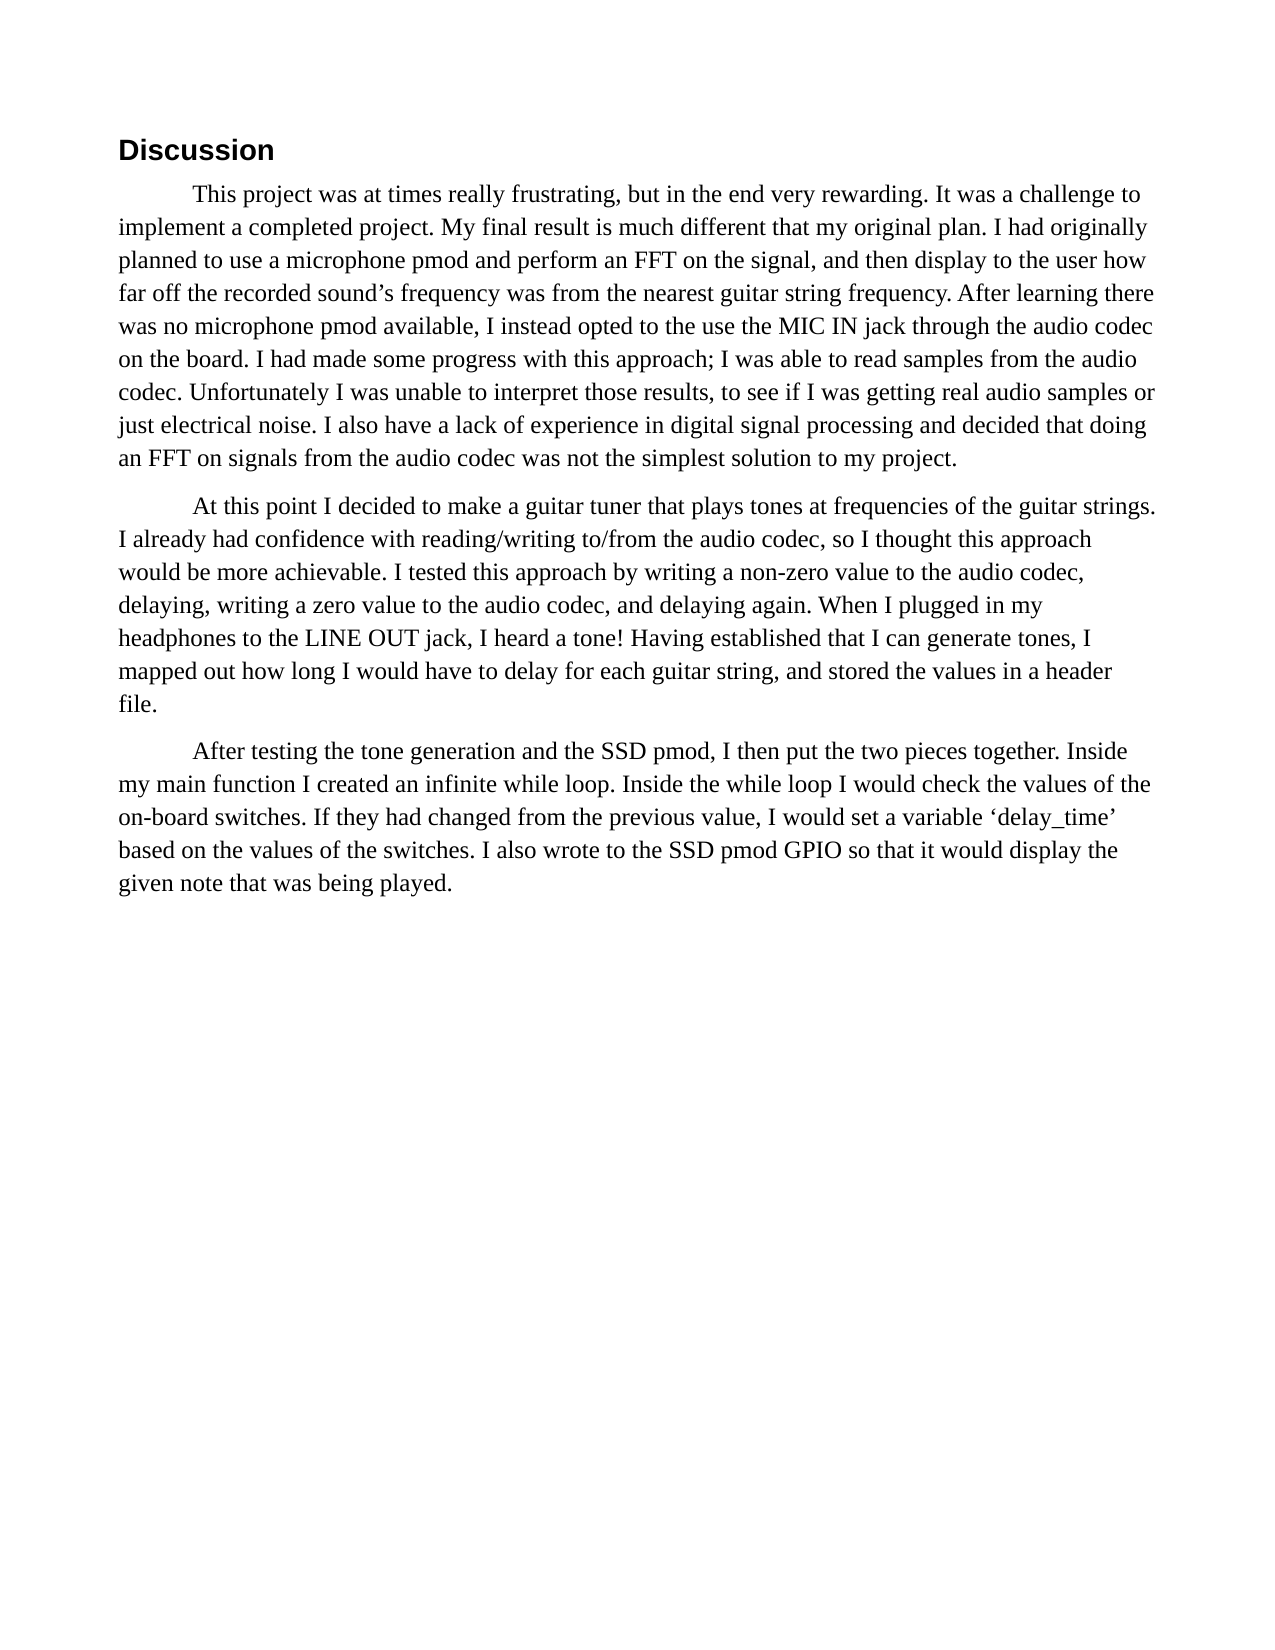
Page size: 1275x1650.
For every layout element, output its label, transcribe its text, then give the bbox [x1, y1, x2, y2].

text After testing the tone generation and the SSD pmod, I then put the two pieces together. Inside my main function I created an infinite while loop. Inside the while loop I would check the values of the on-board switches. If they had changed from the previous value, I would set a variable ‘delay_time’ based on the values of the switches. I also wrote to the SSD pmod GPIO so that it would display the given note that was being played. [118, 736, 1157, 897]
subtitle Discussion [118, 133, 1157, 166]
text At this point I decided to make a guitar tuner that plays tones at frequencies of the guitar strings. I already had confidence with reading/writing to/from the audio codec, so I thought this approach would be more achievable. I tested this approach by writing a non-zero value to the audio codec, delaying, writing a zero value to the audio codec, and delaying again. When I plugged in my headphones to the LINE OUT jack, I heard a tone! Having established that I can generate tones, I mapped out how long I would have to delay for each guitar string, and stored the values in a header file. [118, 491, 1157, 718]
text This project was at times really frustrating, but in the end very rewarding. It was a challenge to implement a completed project. My final result is much different that my original plan. I had originally planned to use a microphone pmod and perform an FFT on the signal, and then display to the user how far off the recorded sound’s frequency was from the nearest guitar string frequency. After learning there was no microphone pmod available, I instead opted to the use the MIC IN jack through the audio codec on the board. I had made some progress with this approach; I was able to read samples from the audio codec. Unfortunately I was unable to interpret those results, to see if I was getting real audio samples or just electrical noise. I also have a lack of experience in digital signal processing and decided that doing an FFT on signals from the audio codec was not the simplest solution to my project. [118, 179, 1157, 472]
